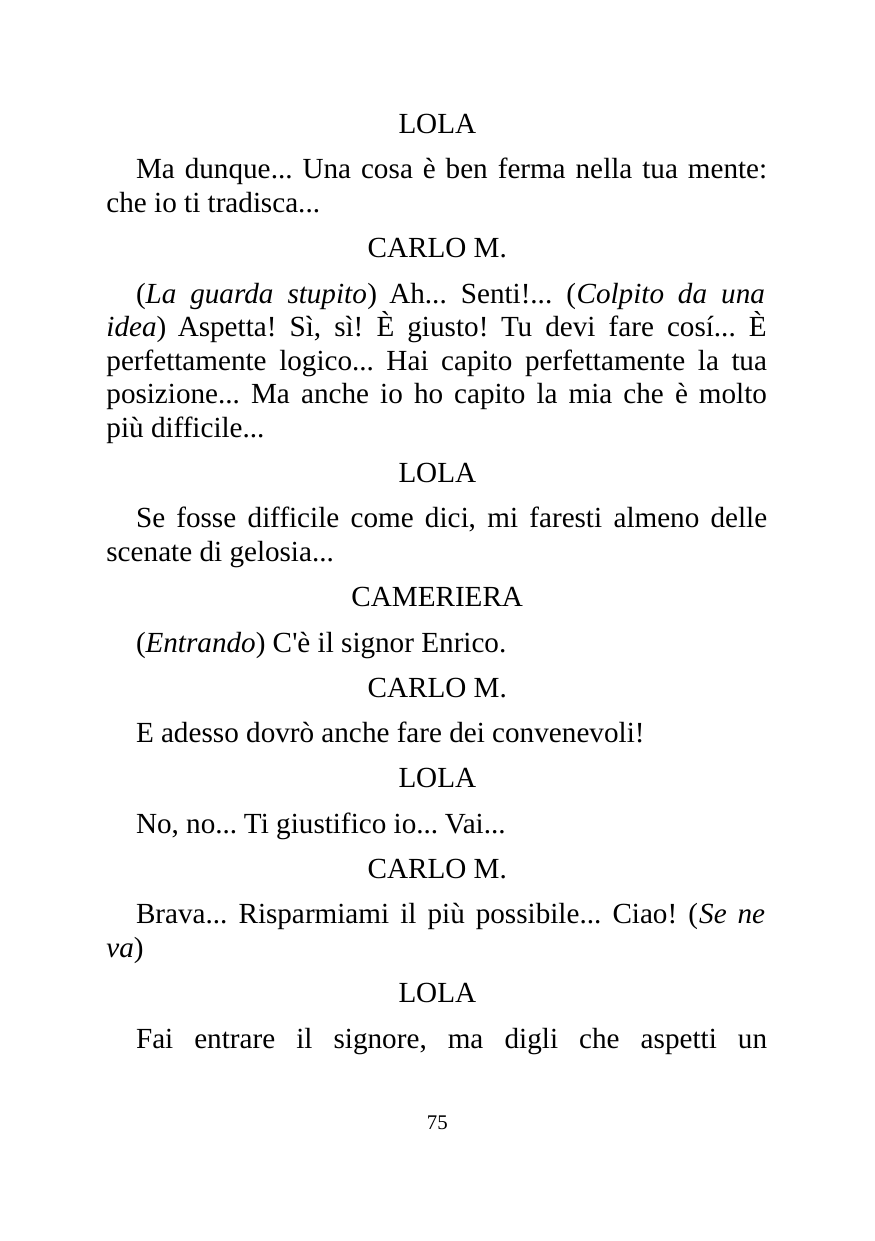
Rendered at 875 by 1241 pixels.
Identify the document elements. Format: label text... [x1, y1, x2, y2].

text CARLO M. [106, 851, 768, 885]
text LOLA [106, 106, 768, 140]
text LOLA [106, 455, 768, 489]
text (Entrando) C'è il signor Enrico. [106, 625, 768, 658]
text (La guarda stupito) Ah... Senti!... (Colpito da una idea) Aspetta! Sì, sì! È giusto! Tu devi fare cosí... È perfettamente logico... Hai capito perfettamente la tua posizione... Ma anche io ho capito la mia che è molto più difficile... [106, 276, 768, 443]
text LOLA [106, 975, 768, 1009]
text CAMERIERA [106, 579, 768, 613]
text Brava... Risparmiami il più possibile... Ciao! (Se ne va) [106, 897, 768, 964]
text E adesso dovrò anche fare dei convenevoli! [106, 715, 768, 749]
text Ma dunque... Una cosa è ben ferma nella tua mente: che io ti tradisca... [106, 152, 768, 219]
text No, no... Ti giustifico io... Vai... [106, 806, 768, 839]
text LOLA [106, 761, 768, 794]
text Se fosse difficile come dici, mi faresti almeno delle scenate di gelosia... [106, 501, 768, 568]
text CARLO M. [106, 670, 768, 703]
text CARLO M. [106, 230, 768, 264]
text Fai entrare il signore, ma digli che aspetti un [106, 1021, 768, 1054]
